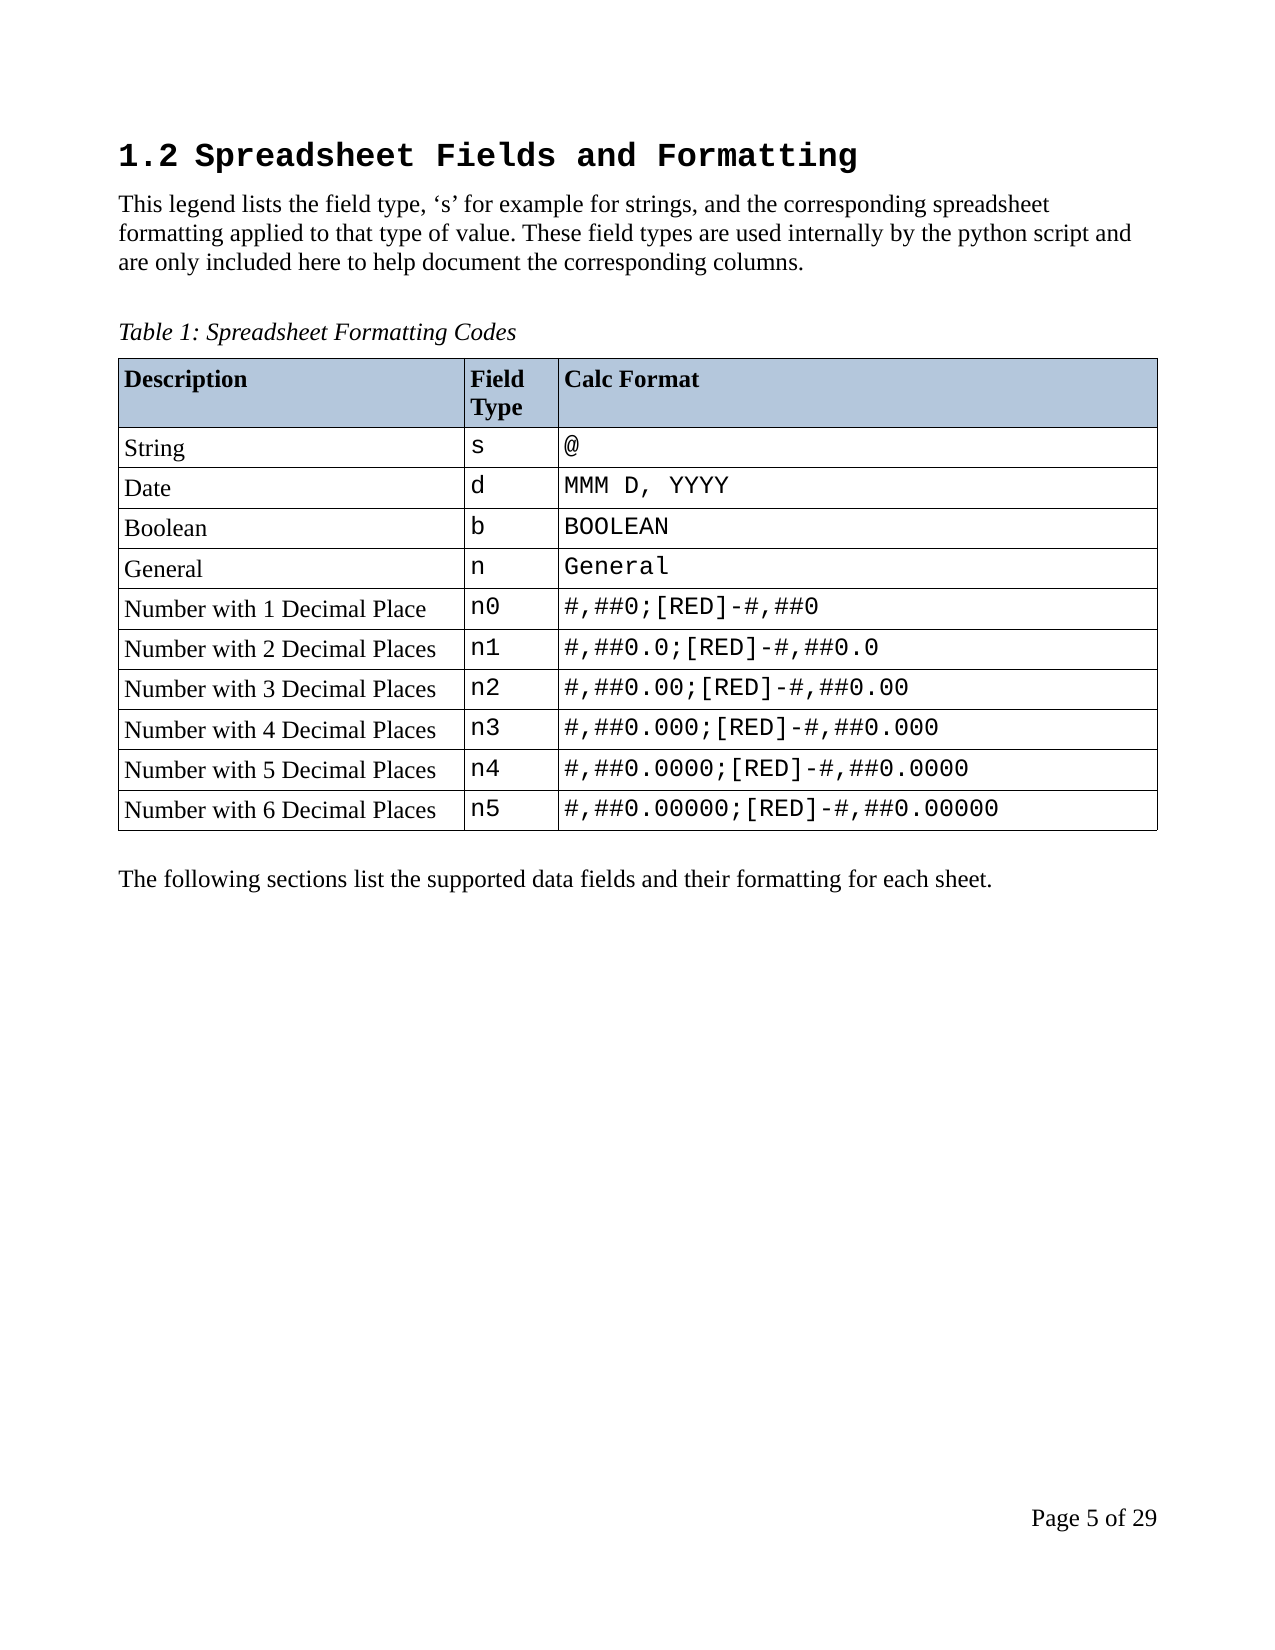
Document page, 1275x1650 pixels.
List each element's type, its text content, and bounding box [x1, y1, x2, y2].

table_cell #,##0.0000;[RED]-#,##0.0000 [559, 750, 1157, 790]
table_cell General [119, 549, 464, 588]
table_cell Number with 6 Decimal Places [119, 791, 464, 830]
table_header Description [119, 359, 464, 427]
text The following sections list the supported data fields and their formatting for each sheet. [118, 864, 1157, 893]
table_cell @ [559, 428, 1157, 467]
text This legend lists the field type, ‘s’ for example for strings, and the corresponding spreadsheet formatting applied to that type of value. These field types are used internally by the python script and are only included here to help document the corresponding columns. [118, 189, 1157, 276]
text Table 1: Spreadsheet Formatting Codes [118, 317, 1157, 345]
table_cell BOOLEAN [559, 509, 1157, 548]
table_cell n0 [465, 589, 558, 628]
table_cell MMM D, YYYY [559, 468, 1157, 507]
table_cell Number with 4 Decimal Places [119, 710, 464, 749]
table_cell Number with 5 Decimal Places [119, 750, 464, 790]
table_cell d [465, 468, 558, 507]
table_header Field Type [465, 359, 558, 427]
table_cell #,##0.00000;[RED]-#,##0.00000 [559, 791, 1157, 830]
table_cell b [465, 509, 558, 548]
table_cell Number with 3 Decimal Places [119, 670, 464, 709]
subtitle 1.2 Spreadsheet Fields and Formatting [118, 139, 1157, 177]
table_cell s [465, 428, 558, 467]
table_cell n2 [465, 670, 558, 709]
table_cell n4 [465, 750, 558, 790]
table_cell Number with 1 Decimal Place [119, 589, 464, 628]
table_cell String [119, 428, 464, 467]
table_cell n1 [465, 630, 558, 669]
table_header Calc Format [559, 359, 1157, 427]
table_cell #,##0.0;[RED]-#,##0.0 [559, 630, 1157, 669]
table_cell #,##0.00;[RED]-#,##0.00 [559, 670, 1157, 709]
table_cell #,##0;[RED]-#,##0 [559, 589, 1157, 628]
table_cell Number with 2 Decimal Places [119, 630, 464, 669]
table_cell General [559, 549, 1157, 588]
table_cell n [465, 549, 558, 588]
table_cell Date [119, 468, 464, 507]
table_cell n3 [465, 710, 558, 749]
table_cell n5 [465, 791, 558, 830]
table_cell #,##0.000;[RED]-#,##0.000 [559, 710, 1157, 749]
table_cell Boolean [119, 509, 464, 548]
